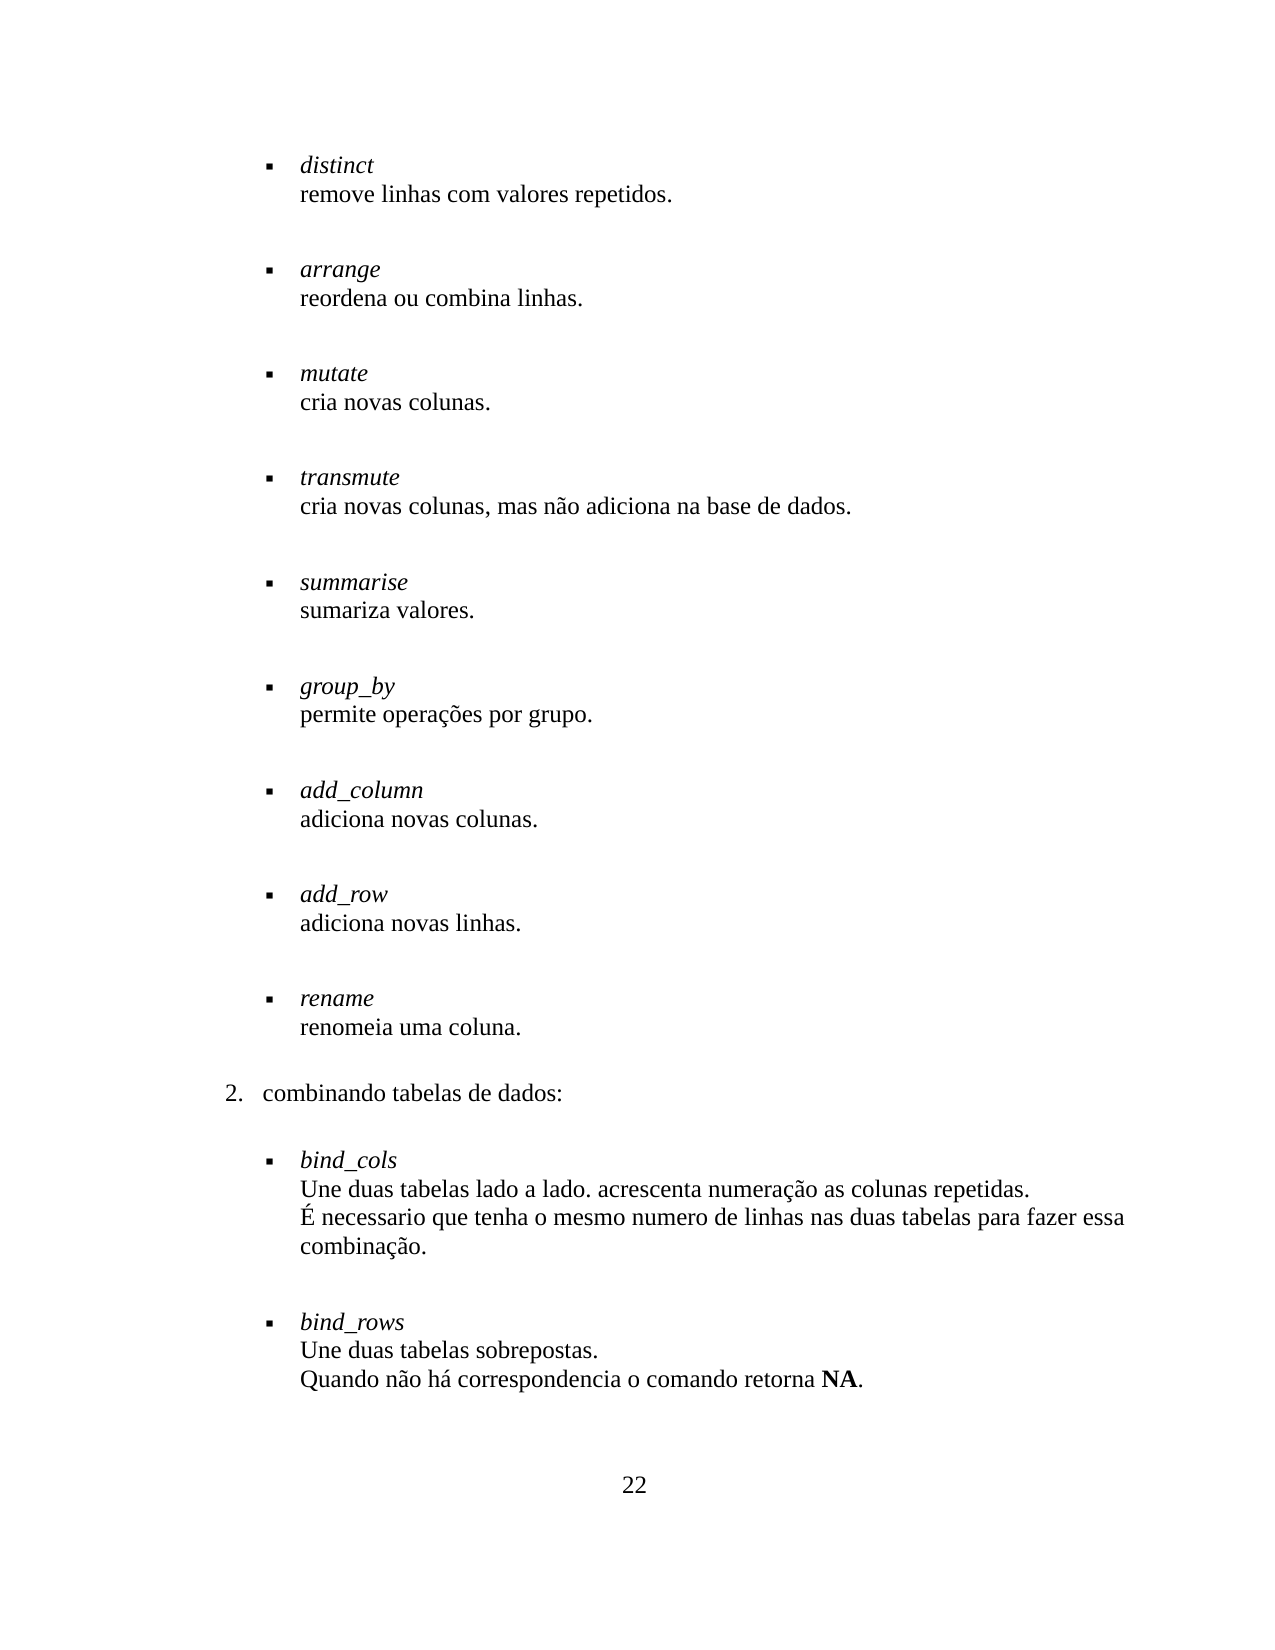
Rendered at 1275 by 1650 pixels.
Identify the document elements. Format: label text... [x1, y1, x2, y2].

list mutate cria novas colunas. [262, 358, 1125, 444]
list bind_cols Une duas tabelas lado a lado. acrescenta numeração as colunas repetidas. É necessario que tenha o mesmo numero de linhas nas duas tabelas para fazer essa combinação. [262, 1145, 1125, 1289]
list arrange reordena ou combina linhas. [262, 254, 1125, 340]
list add_row adiciona novas linhas. [262, 879, 1125, 965]
list distinct remove linhas com valores repetidos. [262, 150, 1125, 236]
list bind_rows Une duas tabelas sobrepostas. Quando não há correspondencia o comando retorna NA. [262, 1307, 1125, 1422]
list combinando tabelas de dados: [225, 1078, 1125, 1136]
list rename renomeia uma coluna. [262, 983, 1125, 1069]
list group_by permite operações por grupo. [262, 671, 1125, 757]
list transmute cria novas colunas, mas não adiciona na base de dados. [262, 462, 1125, 549]
list add_column adiciona novas colunas. [262, 775, 1125, 861]
list summarise sumariza valores. [262, 567, 1125, 653]
